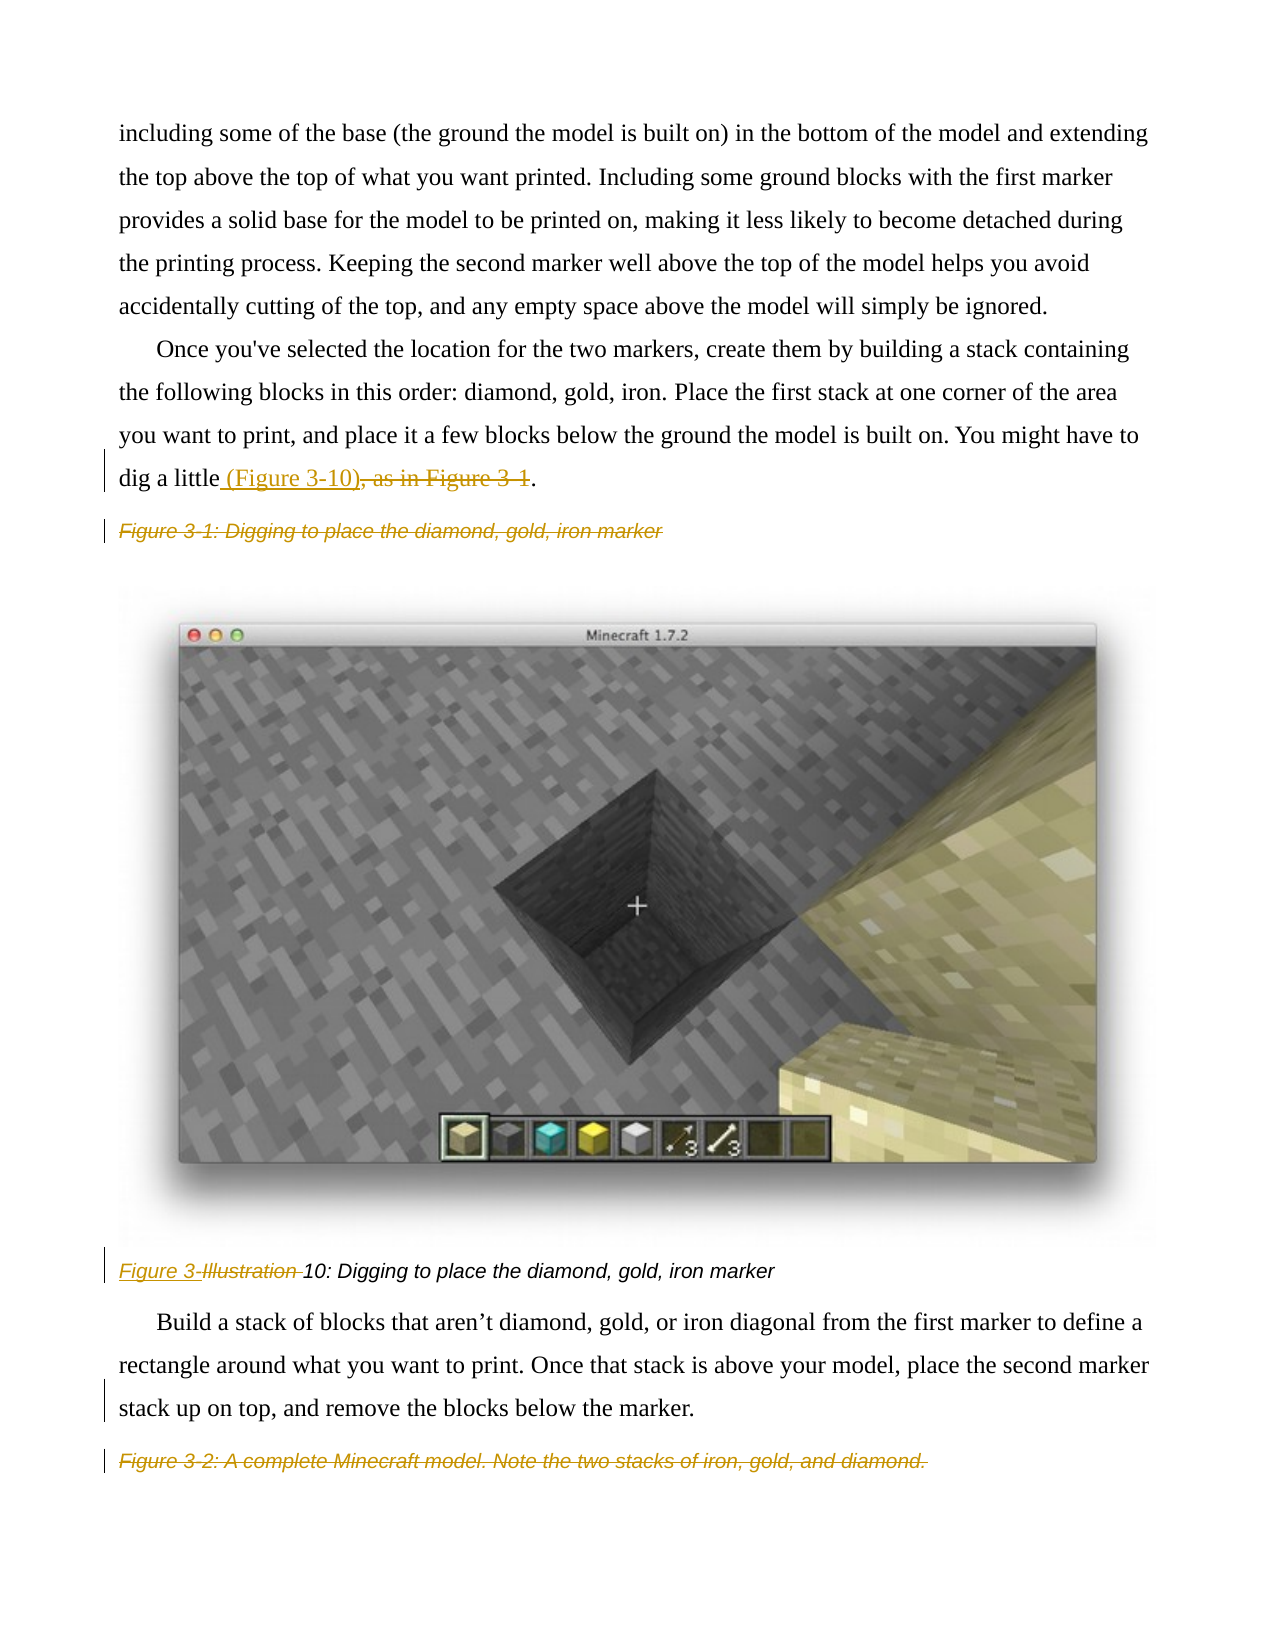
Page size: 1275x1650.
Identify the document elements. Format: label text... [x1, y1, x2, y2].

text Once you've selected the location for the two markers, create them by building a stack containing the following blocks in this order: diamond, gold, iron. Place the first stack at one corner of the area you want to print, and place it a few blocks below the ground the model is built on. You might have to dig a little (Figure 3-10). [118, 334, 1156, 543]
text Build a stack of blocks that aren’t diamond, gold, or iron diagonal from the first marker to define a rectangle around what you want to print. Once that stack is above your model, place the second marker stack up on top, and remove the blocks below the marker. [118, 1307, 1156, 1473]
text Figure 3-10: Digging to place the diamond, gold, iron marker [118, 1247, 1156, 1283]
picture [118, 586, 1157, 1247]
text including some of the base (the ground the model is built on) in the bottom of the model and extending the top above the top of what you want printed. Including some ground blocks with the first marker provides a solid base for the model to be printed on, making it less likely to become detached during the printing process. Keeping the second marker well above the top of the model helps you avoid accidentally cutting of the top, and any empty space above the model will simply be ignored. [118, 118, 1156, 320]
